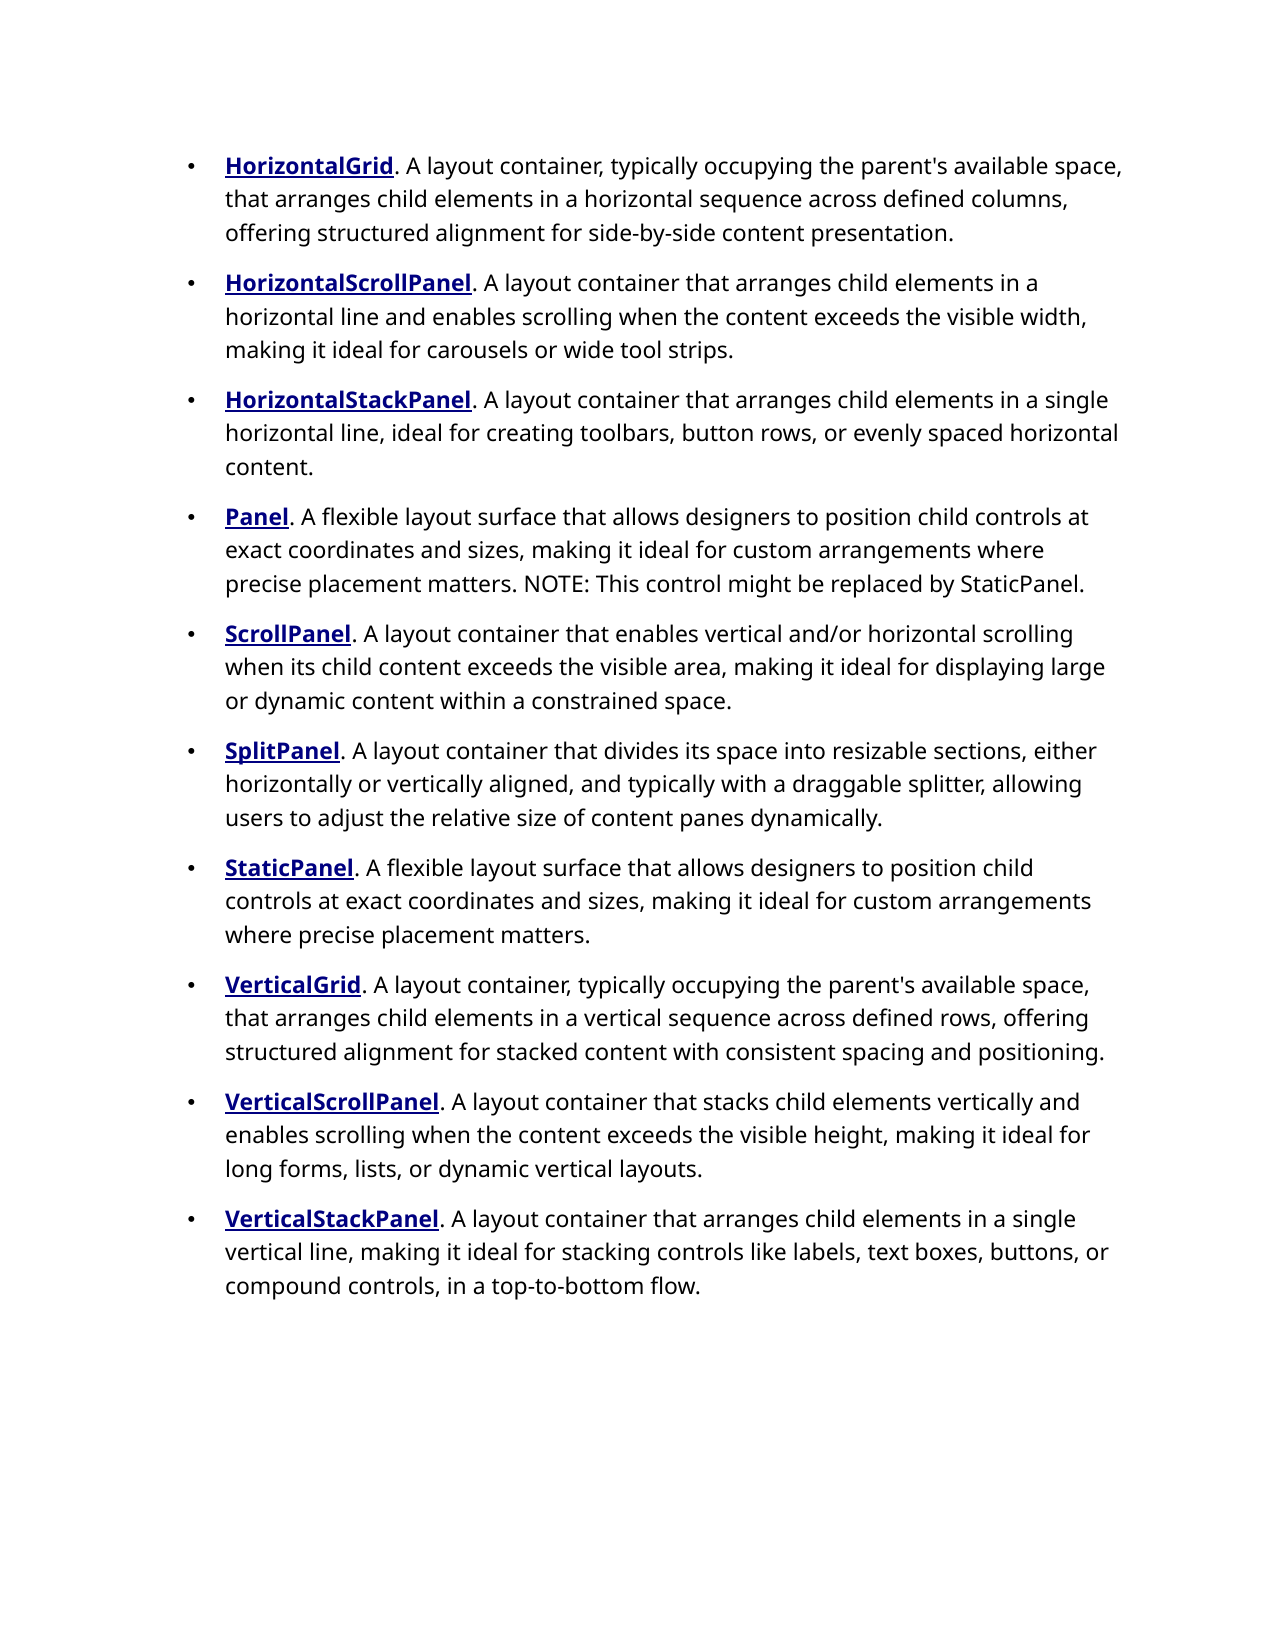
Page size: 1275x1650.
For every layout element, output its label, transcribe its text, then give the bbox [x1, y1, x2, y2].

list StaticPanel. A flexible layout surface that allows designers to position child controls at exact coordinates and sizes, making it ideal for custom arrangements where precise placement matters. [187, 852, 1125, 950]
list VerticalScrollPanel. A layout container that stacks child elements vertically and enables scrolling when the content exceeds the visible height, making it ideal for long forms, lists, or dynamic vertical layouts. [187, 1086, 1125, 1184]
list HorizontalScrollPanel. A layout container that arranges child elements in a horizontal line and enables scrolling when the content exceeds the visible width, making it ideal for carousels or wide tool strips. [187, 267, 1125, 365]
list VerticalGrid. A layout container, typically occupying the parent's available space, that arranges child elements in a vertical sequence across defined rows, offering structured alignment for stacked content with consistent spacing and positioning. [187, 969, 1125, 1067]
list SplitPanel. A layout container that divides its space into resizable sections, either horizontally or vertically aligned, and typically with a draggable splitter, allowing users to adjust the relative size of content panes dynamically. [187, 735, 1125, 833]
list ScrollPanel. A layout container that enables vertical and/or horizontal scrolling when its child content exceeds the visible area, making it ideal for displaying large or dynamic content within a constrained space. [187, 618, 1125, 716]
list HorizontalStackPanel. A layout container that arranges child elements in a single horizontal line, ideal for creating toolbars, button rows, or evenly spaced horizontal content. [187, 384, 1125, 482]
list VerticalStackPanel. A layout container that arranges child elements in a single vertical line, making it ideal for stacking controls like labels, text boxes, buttons, or compound controls, in a top-to-bottom flow. [187, 1203, 1125, 1301]
list Panel. A flexible layout surface that allows designers to position child controls at exact coordinates and sizes, making it ideal for custom arrangements where precise placement matters. NOTE: This control might be replaced by StaticPanel. [187, 501, 1125, 599]
list HorizontalGrid. A layout container, typically occupying the parent's available space, that arranges child elements in a horizontal sequence across defined columns, offering structured alignment for side-by-side content presentation. [187, 150, 1125, 248]
